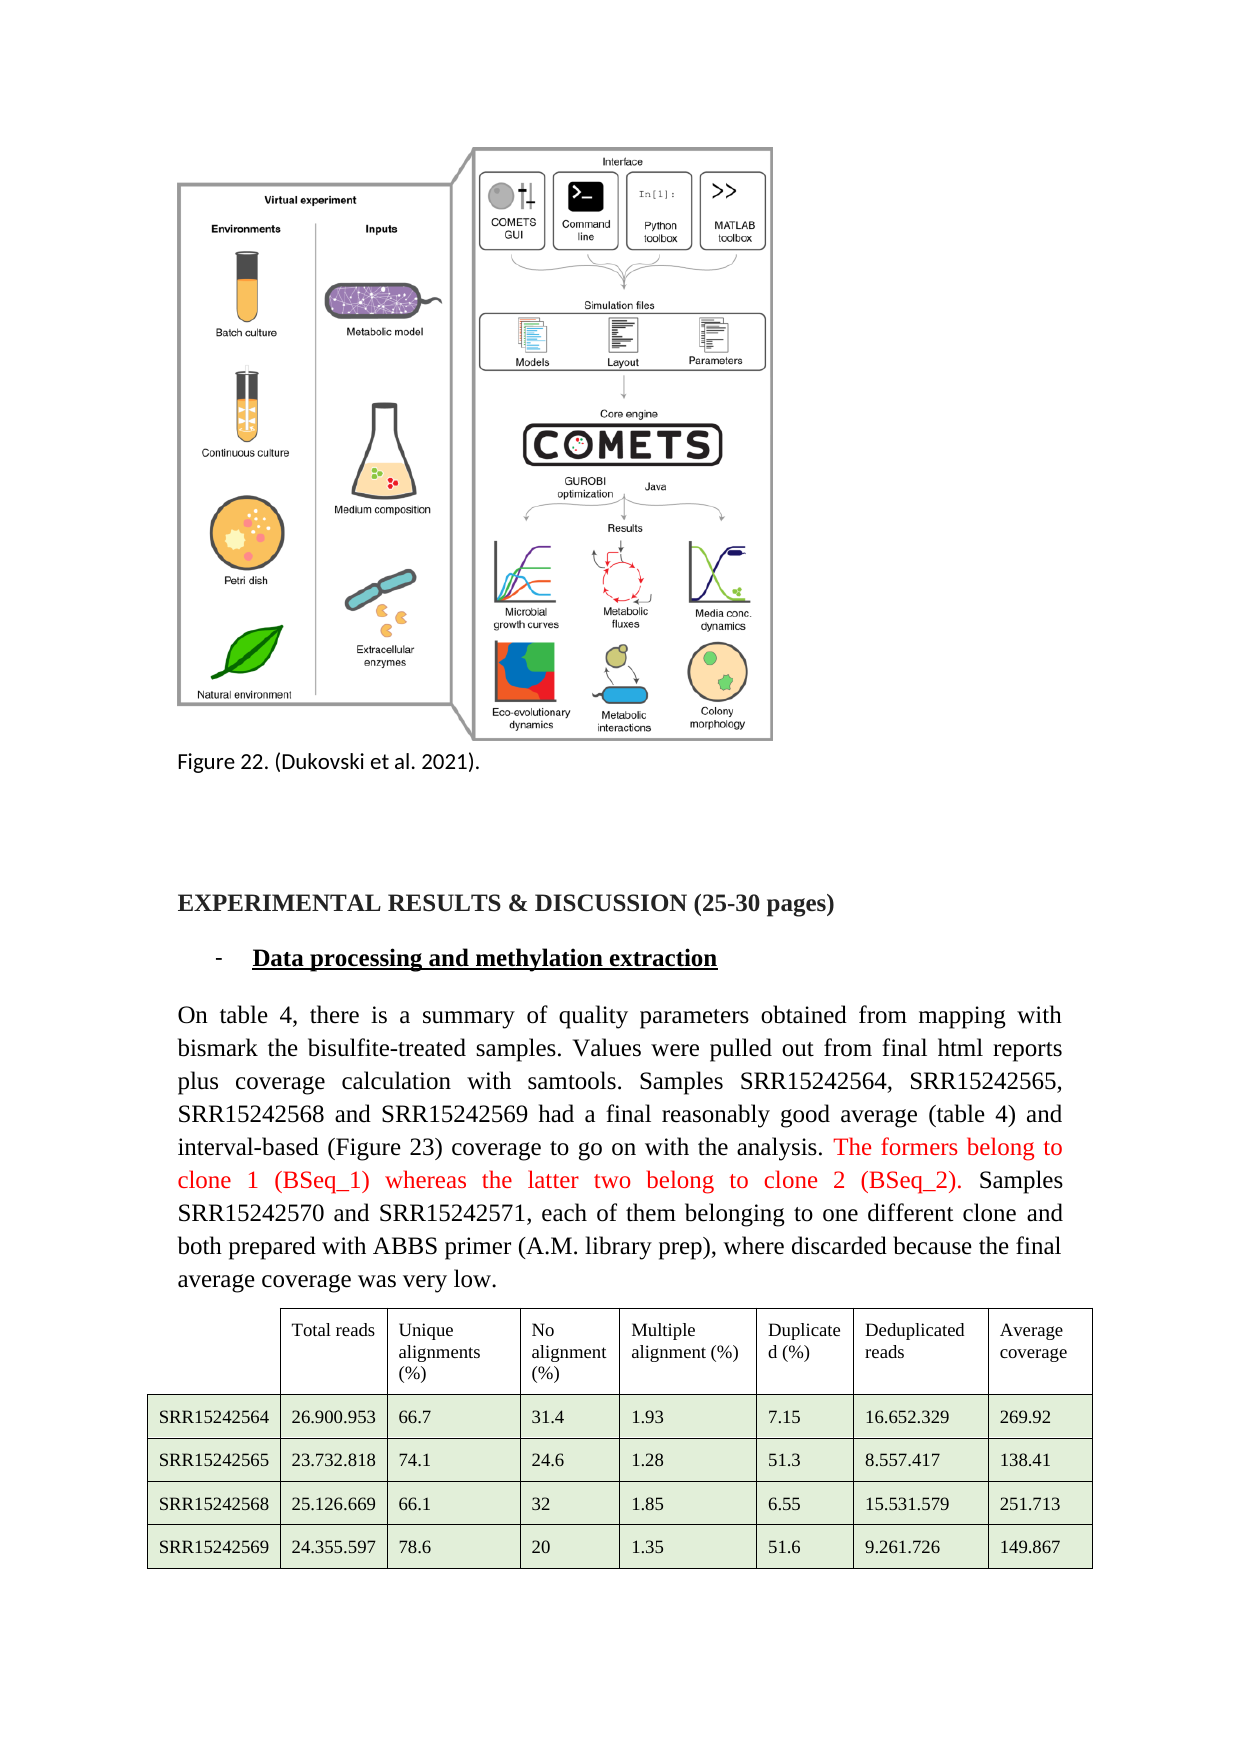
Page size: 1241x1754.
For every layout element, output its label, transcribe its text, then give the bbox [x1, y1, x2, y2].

table_cell 6.55 [757, 1482, 853, 1524]
table_cell 24.6 [521, 1439, 619, 1481]
table_cell 16.652.329 [854, 1395, 988, 1437]
table_cell 66.7 [388, 1395, 520, 1437]
list Data processing and methylation extraction [215, 942, 1063, 973]
table_cell 74.1 [388, 1439, 520, 1481]
table_cell SRR15242564 [148, 1395, 280, 1437]
table_cell 32 [521, 1482, 619, 1524]
table_cell 1.28 [620, 1439, 756, 1481]
table_cell 51.3 [757, 1439, 853, 1481]
table_cell 8.557.417 [854, 1439, 988, 1481]
subtitle EXPERIMENTAL RESULTS & DISCUSSION (25-30 pages) [177, 888, 1063, 917]
table_header Duplicated (%) [757, 1309, 853, 1394]
table_cell 251.713 [989, 1482, 1092, 1524]
text On table 4, there is a summary of quality parameters obtained from mapping with bismark the bisulfite-treated samples. Values were pulled out from final html reports plus coverage calculation with samtools. Samples SRR15242564, SRR15242565, SRR15242568 and SRR15242569 had a final reasonably good average (table 4) and interval-based (Figure 23) coverage to go on with the analysis. The formers belong to clone 1 (BSeq_1) whereas the latter two belong to clone 2 (BSeq_2). Samples SRR15242570 and SRR15242571, each of them belonging to one different clone and both prepared with ABBS primer (A.M. library prep), where discarded because the final average coverage was very low. [177, 1000, 1063, 1293]
table_cell 25.126.669 [281, 1482, 387, 1524]
table_cell SRR15242565 [148, 1439, 280, 1481]
table_cell 20 [521, 1525, 619, 1568]
table_header Unique alignments (%) [388, 1309, 520, 1394]
table_cell 15.531.579 [854, 1482, 988, 1524]
table_cell 1.85 [620, 1482, 756, 1524]
table_cell 66.1 [388, 1482, 520, 1524]
table_cell 1.93 [620, 1395, 756, 1437]
table_cell 24.355.597 [281, 1525, 387, 1568]
table_cell 9.261.726 [854, 1525, 988, 1568]
table_header No alignment (%) [521, 1309, 619, 1394]
table_cell SRR15242568 [148, 1482, 280, 1524]
table_header [147, 1308, 280, 1394]
table_cell 26.900.953 [281, 1395, 387, 1437]
table_header Total reads [281, 1309, 387, 1394]
table_cell 7.15 [757, 1395, 853, 1437]
table_cell 138.41 [989, 1439, 1092, 1481]
table_cell 31.4 [521, 1395, 619, 1437]
table_cell 78.6 [388, 1525, 520, 1568]
table_cell 51.6 [757, 1525, 853, 1568]
table_header Deduplicated reads [854, 1309, 988, 1394]
table_cell 269.92 [989, 1395, 1092, 1437]
table_header Average coverage [989, 1309, 1092, 1394]
table_cell 23.732.818 [281, 1439, 387, 1481]
table_cell SRR15242569 [148, 1525, 280, 1568]
table_cell 1.35 [620, 1525, 756, 1568]
table_header Multiple alignment (%) [620, 1309, 756, 1394]
table_cell 149.867 [989, 1525, 1092, 1568]
